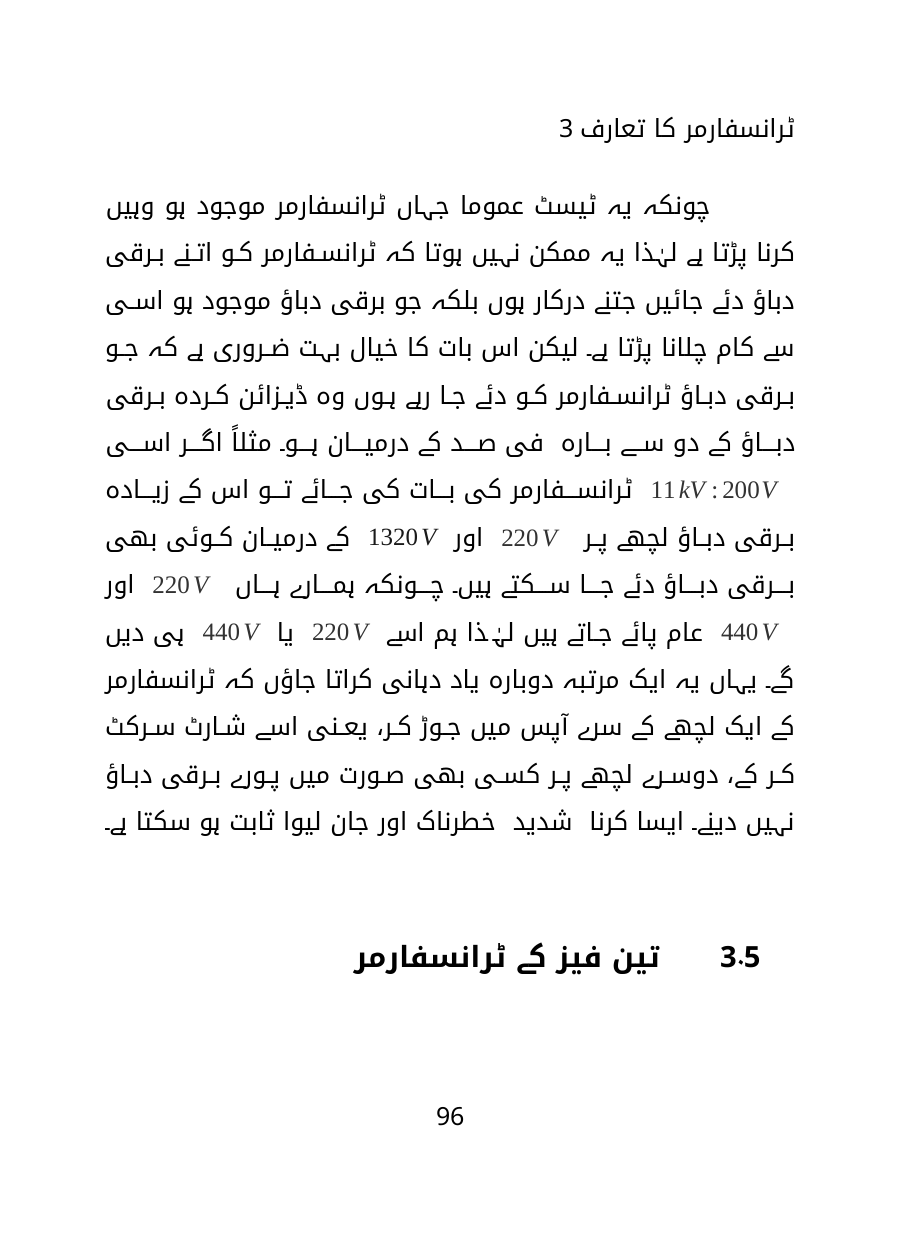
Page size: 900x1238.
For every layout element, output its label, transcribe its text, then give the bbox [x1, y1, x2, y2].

subtitle تین فیز کے ٹرانسفارمر [105, 930, 720, 985]
text چونکہ یہ ٹیسٹ عموما جہاں ٹرانسفارمر موجود ہو وہیں کرنا پڑتا ہے لہٰذا یہ ممکن نہیں ہوتا کہ ٹرانسفارمر کو اتنے برقی دباؤ دئے جائیں جتنے درکار ہوں بلکہ جو برقی دباؤ موجود ہو اسی سے کام چلانا پڑتا ہے۔ لیکن اس بات کا خیال بہت ضروری ہے کہ جو برقی دباؤ ٹرانسفارمر کو دئے جا رہے ہوں وہ ڈیزائن کردہ برقی دباؤ کے دو سے بارہ فی صد کے درمیان ہو۔ مثلاً اگر اسی ٹرانسفارمر کی بات کی جائے تو اس کے زیادہ برقی دباؤ لچھے پر اورکے درمیان کوئی بھی برقی دباؤ دئے جا سکتے ہیں۔ چونکہ ہمارے ہاں اورعام پائے جاتے ہیں لہٰذا ہم اسےیاہی دیں گے۔ یہاں یہ ایک مرتبہ دوبارہ یاد دہانی کراتا جاؤں کہ ٹرانسفارمر کے ایک لچھے کے سرے آپس میں جوڑ کر، یعنی اسے شارٹ سرکٹ کر کے، دوسرے لچھے پر کسی بھی صورت میں پورے برقی دباؤ نہیں دینے۔ ایسا کرنا شدید خطرناک اور جان لیوا ثابت ہو سکتا ہے۔ [105, 182, 795, 846]
